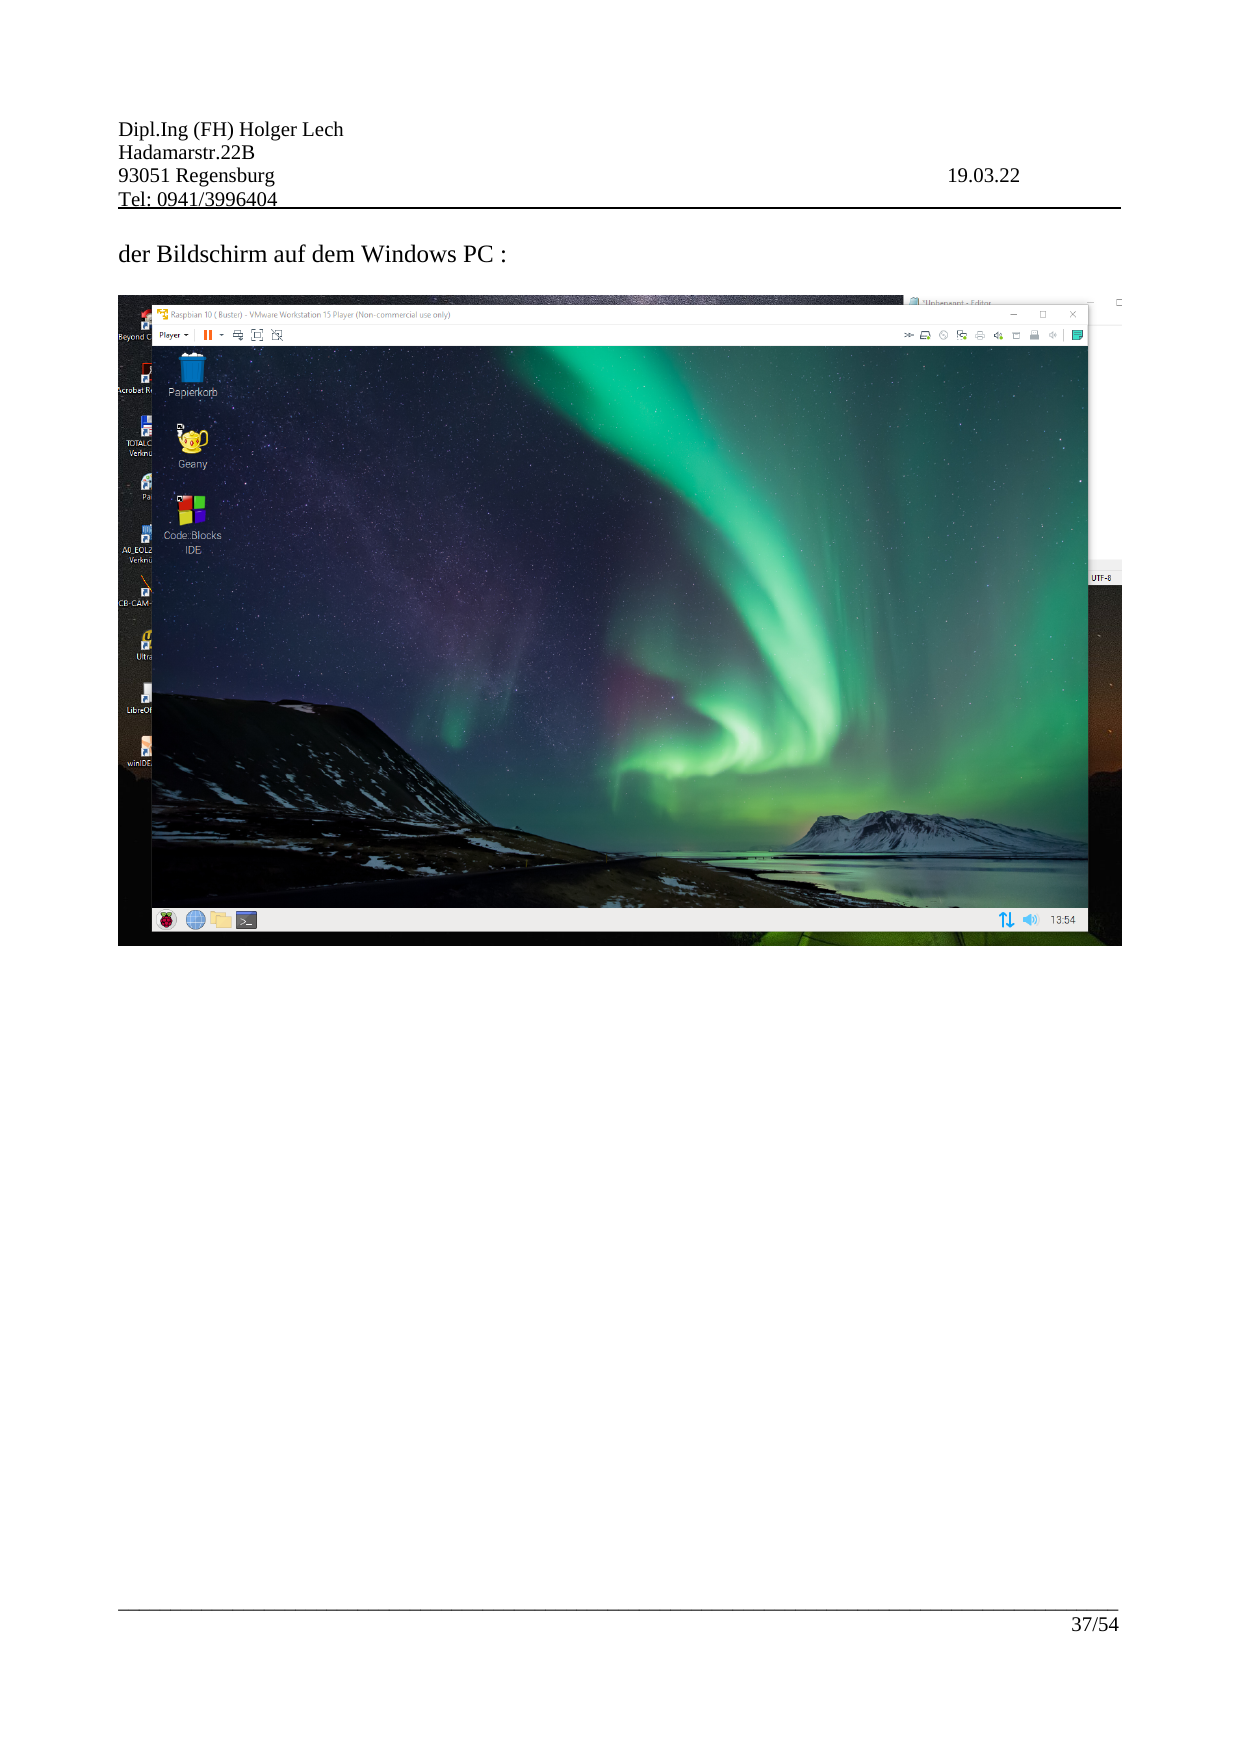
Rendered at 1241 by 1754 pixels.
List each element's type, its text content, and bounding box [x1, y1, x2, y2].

picture [118, 295, 1122, 946]
text der Bildschirm auf dem Windows PC : [118, 240, 1122, 295]
